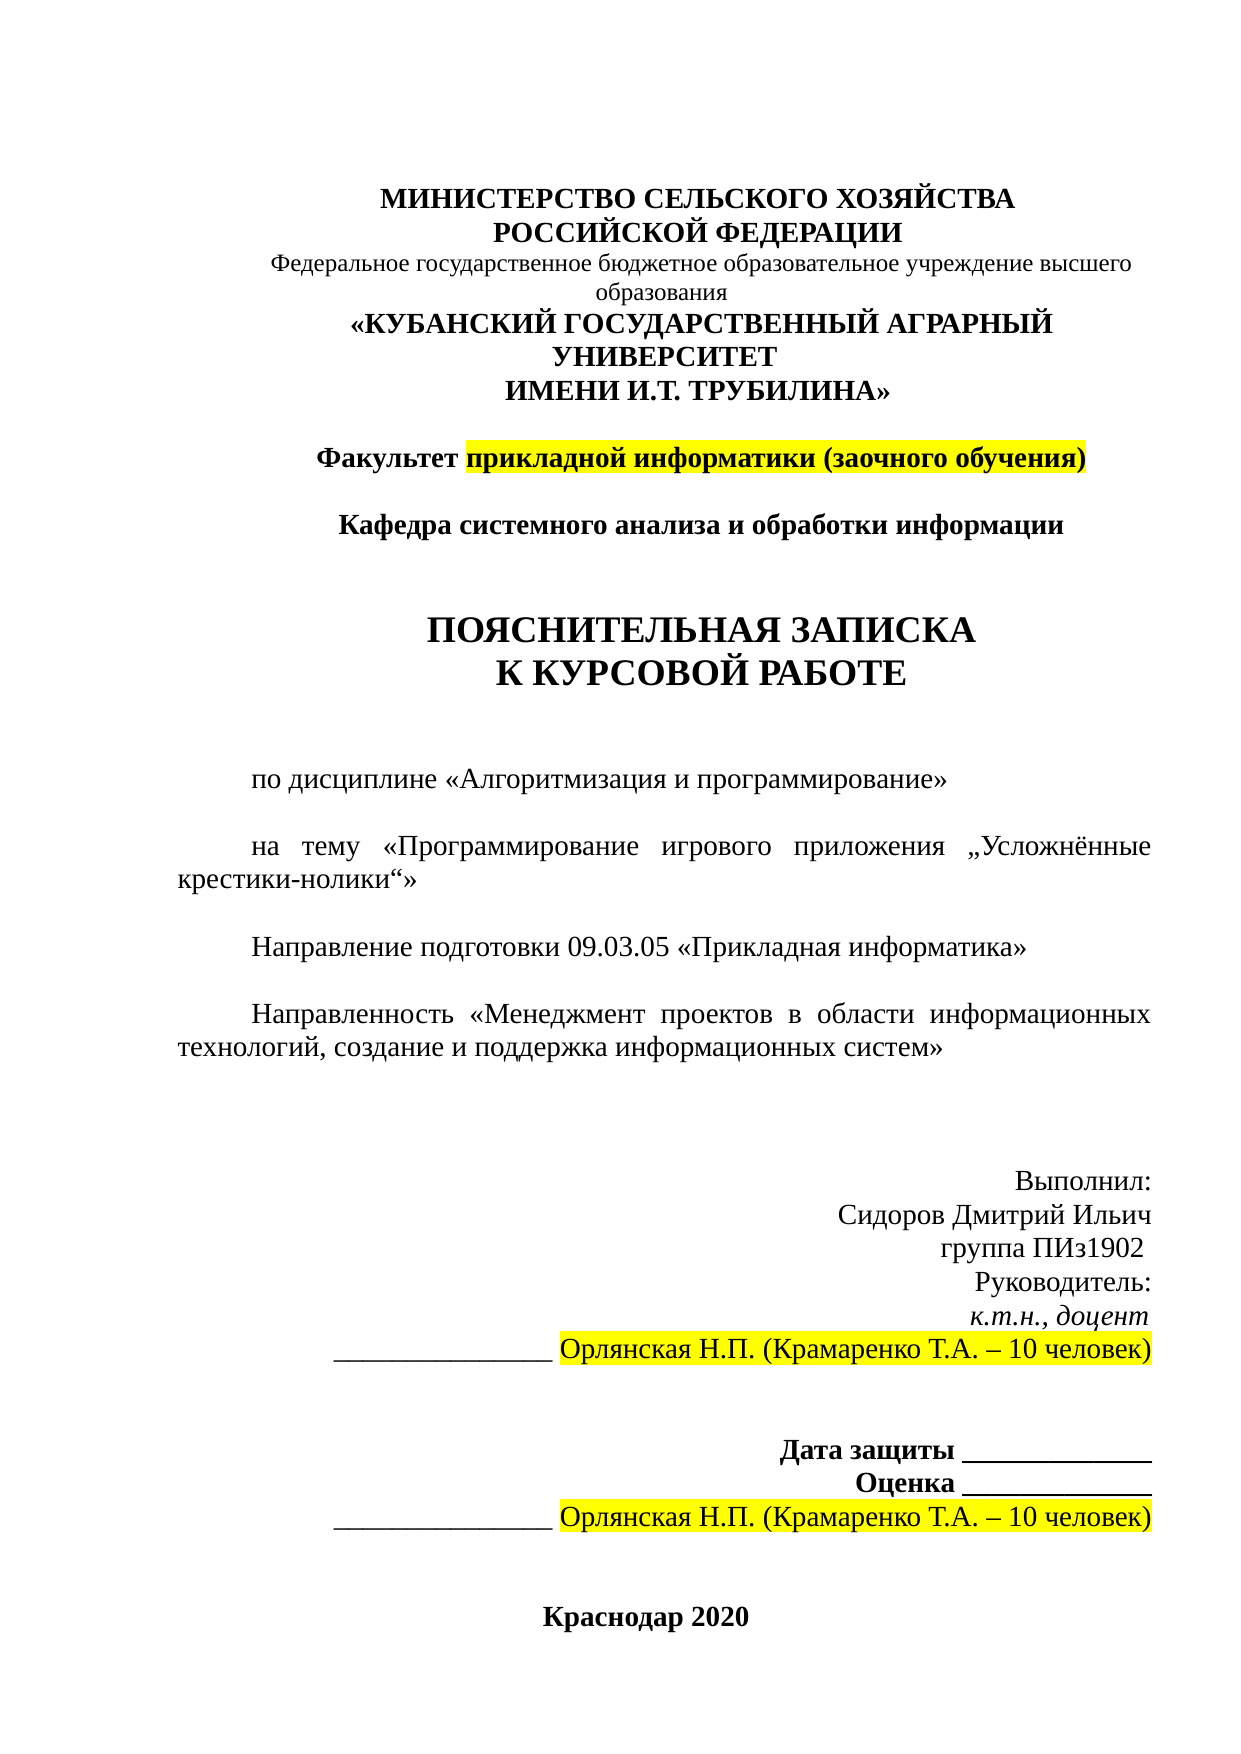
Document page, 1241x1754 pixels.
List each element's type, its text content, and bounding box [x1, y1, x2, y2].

text Кафедра системного анализа и обработки информации [177, 507, 1152, 541]
text _______________ Орлянская Н.П. (Крамаренко Т.А. – 10 человек) [177, 1331, 1152, 1365]
text РОССИЙСКОЙ ФЕДЕРАЦИИ [177, 215, 1152, 248]
text ИМЕНИ И.Т. ТРУБИЛИНА» [177, 373, 1152, 406]
text Факультет прикладной информатики (заочного обучения) [177, 440, 1152, 473]
text к.т.н., доцент [177, 1298, 1152, 1331]
text Руководитель: [177, 1264, 1152, 1298]
text по дисциплине «Алгоритмизация и программирование» [177, 761, 1152, 794]
text Дата защиты _____________ [177, 1432, 1152, 1465]
text _______________ Орлянская Н.П. (Крамаренко Т.А. – 10 человек) [177, 1499, 1152, 1532]
text ПОЯСНИТЕЛЬНАЯ ЗАПИСКА [177, 608, 1152, 651]
text МИНИСТЕРСТВО СЕЛЬСКОГО ХОЗЯЙСТВА [177, 181, 1152, 215]
text на тему «Программирование игрового приложения „Усложнённые крестики-нолики“» [177, 828, 1152, 895]
text К КУРСОВОЙ РАБОТЕ [177, 651, 1152, 694]
text Направление подготовки 09.03.05 «Прикладная информатика» [177, 929, 1152, 962]
text «КУБАНСКИЙ ГОСУДАРСТВЕННЫЙ АГРАРНЫЙ УНИВЕРСИТЕТ [177, 306, 1152, 373]
text Оценка _____________ [177, 1465, 1152, 1499]
text группа ПИз1902 [177, 1231, 1152, 1264]
text Сидоров Дмитрий Ильич [177, 1197, 1152, 1231]
text Краснодар 2020 [133, 1599, 1152, 1633]
text Федеральное государственное бюджетное образовательное учреждение высшего образования [177, 248, 1152, 306]
text Выполнил: [177, 1163, 1152, 1197]
text Направленность «Менеджмент проектов в области информационных технологий, создание и поддержка информационных систем» [177, 996, 1152, 1063]
